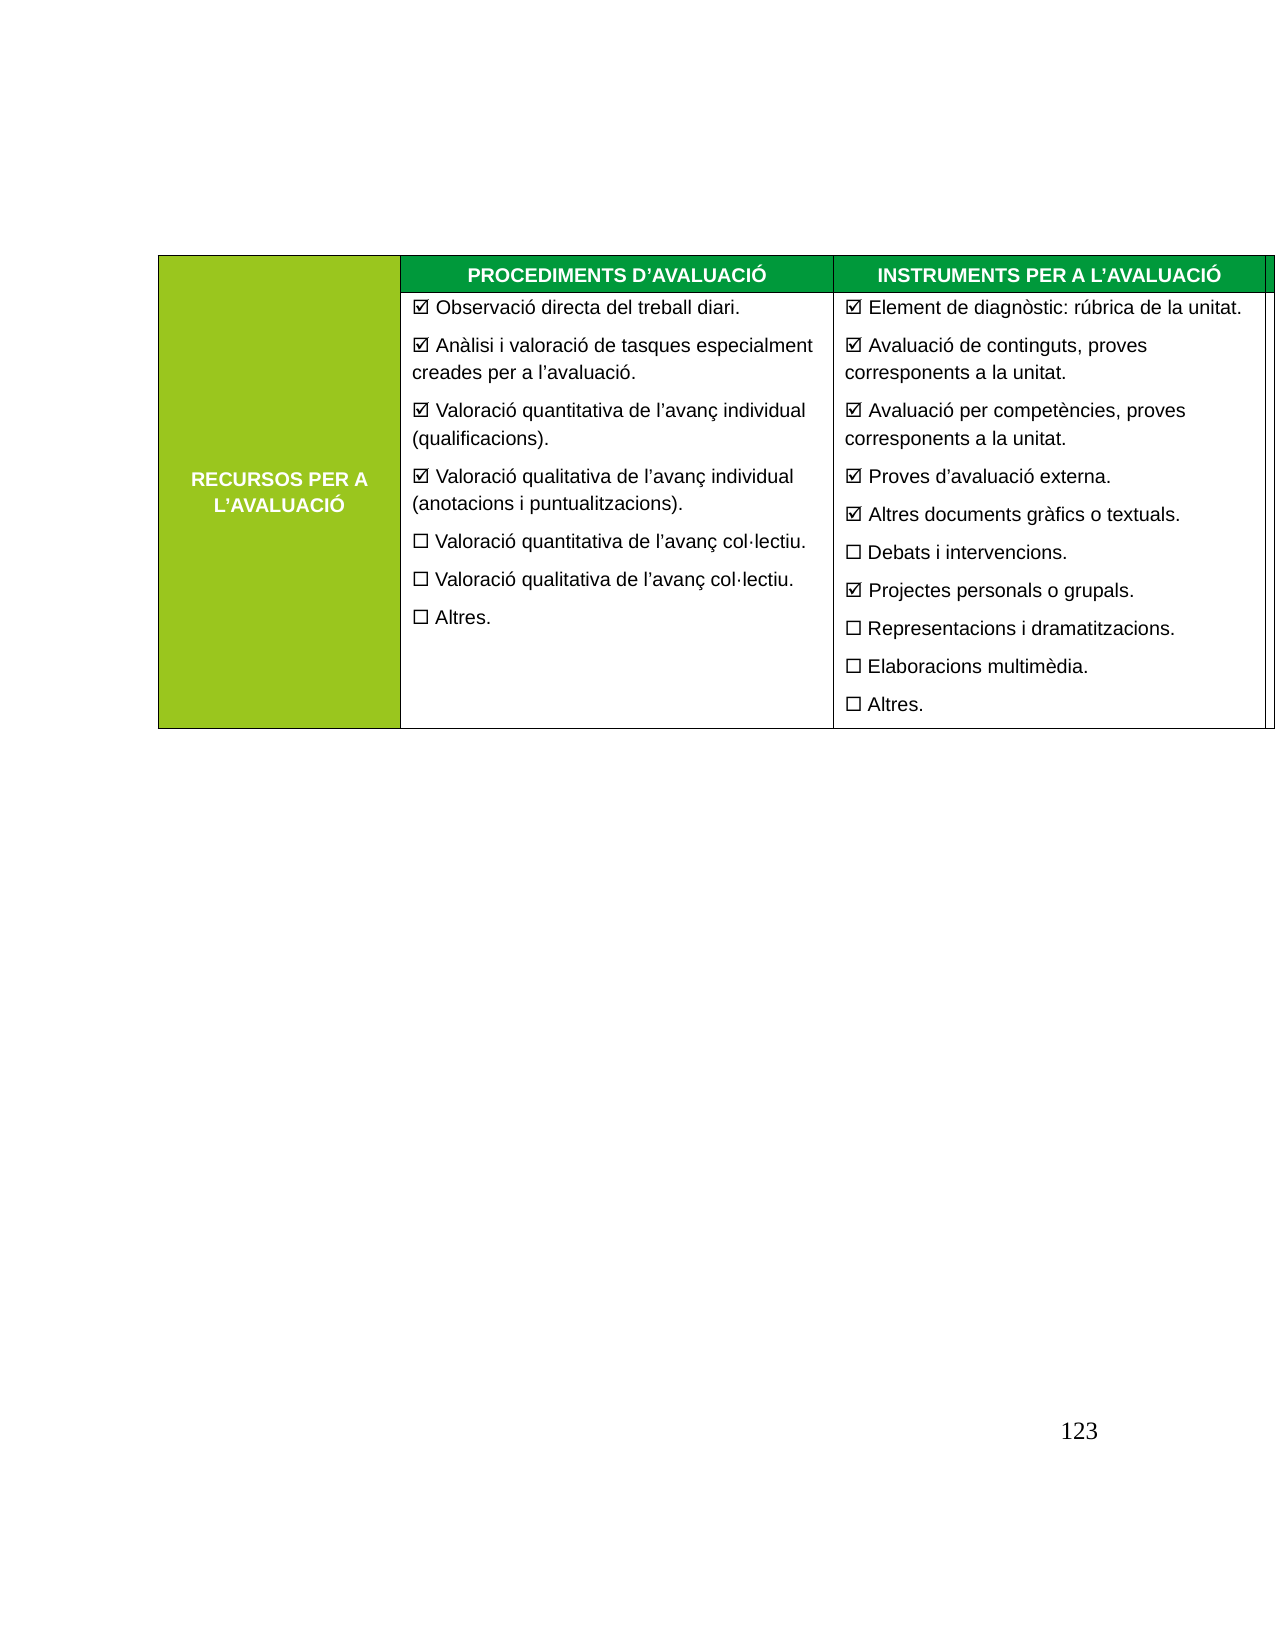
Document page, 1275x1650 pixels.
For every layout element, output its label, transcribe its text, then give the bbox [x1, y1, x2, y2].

table_header RECURSOS PER A L’AVALUACIÓ [159, 256, 400, 728]
table_header PROCEDIMENTS D’AVALUACIÓ [401, 256, 833, 292]
table_cell  Element de diagnòstic: rúbrica de la unitat.  Avaluació de continguts, proves corresponents a la unitat.  Avaluació per competències, proves corresponents a la unitat.  Proves d’avaluació externa.  Altres documents gràfics o textuals.  Debats i intervencions.  Projectes personals o grupals.  Representacions i dramatitzacions.  Elaboracions multimèdia.  Altres. [834, 293, 1265, 728]
table_cell  Observació directa del treball diari.  Anàlisi i valoració de tasques especialment creades per a l’avaluació.  Valoració quantitativa de l’avanç individual (qualificacions).  Valoració qualitativa de l’avanç individual (anotacions i puntualitzacions).  Valoració quantitativa de l’avanç col·lectiu.  Valoració qualitativa de l’avanç col·lectiu.  Altres. [401, 293, 833, 728]
table_header INSTRUMENTS PER A L’AVALUACIÓ [834, 256, 1265, 292]
